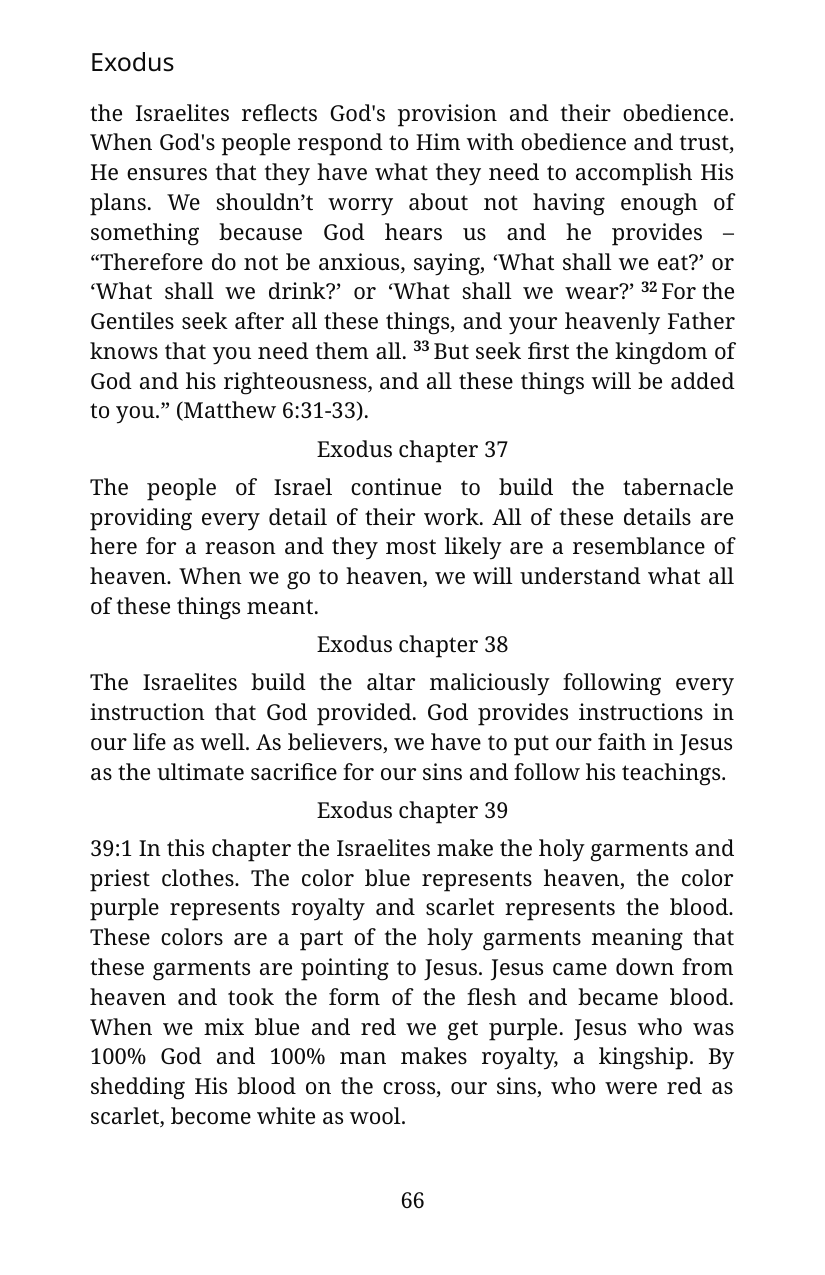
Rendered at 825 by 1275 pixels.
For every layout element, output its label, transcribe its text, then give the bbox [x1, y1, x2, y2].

text The Israelites build the altar maliciously following every instruction that God provided. God provides instructions in our life as well. As believers, we have to put our faith in Jesus as the ultimate sacrifice for our sins and follow his teachings. [90, 667, 735, 786]
text 39:1 In this chapter the Israelites make the holy garments and priest clothes. The color blue represents heaven, the color purple represents royalty and scarlet represents the blood. These colors are a part of the holy garments meaning that these garments are pointing to Jesus. Jesus came down from heaven and took the form of the flesh and became blood. When we mix blue and red we get purple. Jesus who was 100% God and 100% man makes royalty, a kingship. By shedding His blood on the cross, our sins, who were red as scarlet, become white as wool. [90, 833, 735, 1131]
text the Israelites reflects God's provision and their obedience. When God's people respond to Him with obedience and trust, He ensures that they have what they need to accomplish His plans. We shouldn’t worry about not having enough of something because God hears us and he provides – “Therefore do not be anxious, saying, ‘What shall we eat?’ or ‘What shall we drink?’ or ‘What shall we wear?’ 32 For the Gentiles seek after all these things, and your heavenly Father knows that you need them all. 33 But seek first the kingdom of God and his righteousness, and all these things will be added to you.” (Matthew 6:31-33). [90, 97, 735, 425]
text Exodus chapter 37 [90, 433, 735, 463]
text Exodus chapter 38 [90, 629, 735, 659]
text Exodus chapter 39 [90, 794, 735, 824]
text The people of Israel continue to build the tabernacle providing every detail of their work. All of these details are here for a reason and they most likely are a resemblance of heaven. When we go to heaven, we will understand what all of these things meant. [90, 472, 735, 621]
